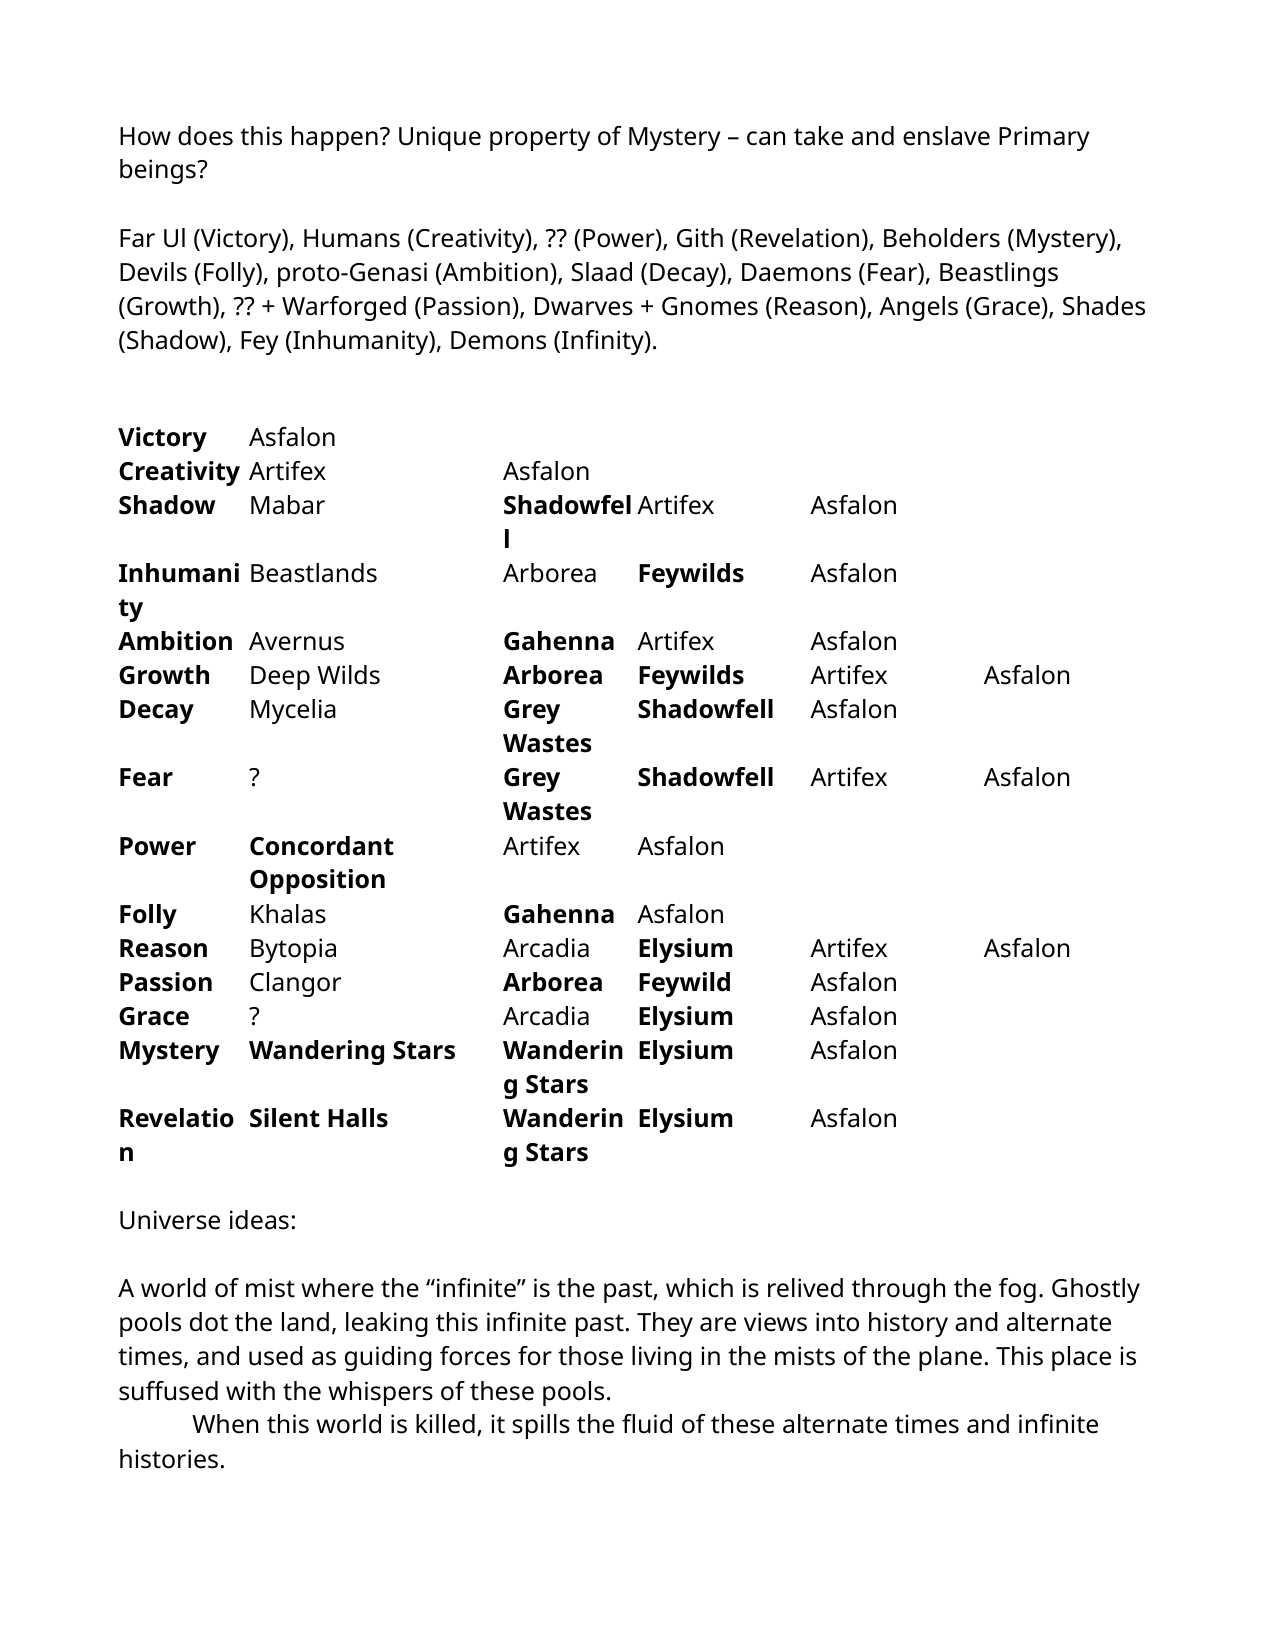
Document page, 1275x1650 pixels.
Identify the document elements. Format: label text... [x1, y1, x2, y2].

table_cell Khalas [249, 896, 503, 930]
table_cell Grace [118, 999, 249, 1032]
table_cell Artifex [810, 760, 984, 828]
table_cell Reason [118, 930, 249, 964]
table_header [810, 419, 984, 453]
table_cell Wandering Stars [503, 1033, 637, 1101]
table_cell Revelation [118, 1101, 249, 1169]
table_cell Wandering Stars [249, 1033, 503, 1101]
table_cell [984, 828, 1157, 896]
text A world of mist where the “infinite” is the past, which is relived through the fog. Ghostly pools dot the land, leaking this infinite past. They are views into history and alternate times, and used as guiding forces for those living in the mists of the plane. This place is suffused with the whispers of these pools. [118, 1271, 1157, 1407]
table_cell Grey Wastes [503, 692, 637, 760]
table_cell Mycelia [249, 692, 503, 760]
table_cell [810, 828, 984, 896]
table_cell Power [118, 828, 249, 896]
text When this world is killed, it spills the fluid of these alternate times and infinite histories. [118, 1407, 1157, 1475]
table_cell Asfalon [810, 964, 984, 998]
table_cell Mystery [118, 1033, 249, 1101]
table_header [503, 419, 637, 453]
table_cell Ambition [118, 624, 249, 658]
table_cell [984, 556, 1157, 624]
table_cell Asfalon [810, 488, 984, 556]
table_cell Shadow [118, 488, 249, 556]
text How does this happen? Unique property of Mystery – can take and enslave Primary beings? Far Ul (Victory), Humans (Creativity), ?? (Power), Gith (Revelation), Beholders (Mystery), Devils (Folly), proto-Genasi (Ambition), Slaad (Decay), Daemons (Fear), Beastlings (Growth), ?? + Warforged (Passion), Dwarves + Gnomes (Reason), Angels (Grace), Shades (Shadow), Fey (Inhumanity), Demons (Infinity). [118, 118, 1157, 385]
table_cell Asfalon [637, 828, 810, 896]
table_cell Passion [118, 964, 249, 998]
table_cell Asfalon [810, 692, 984, 760]
table_cell Artifex [810, 930, 984, 964]
table_cell Artifex [503, 828, 637, 896]
table_cell Asfalon [810, 999, 984, 1032]
table_cell Wandering Stars [503, 1101, 637, 1169]
table_cell [984, 692, 1157, 760]
table_cell Asfalon [984, 658, 1157, 692]
table_cell [984, 964, 1157, 998]
table_cell Feywilds [637, 556, 810, 624]
table_cell Concordant Opposition [249, 828, 503, 896]
table_cell ? [249, 760, 503, 828]
table_cell [810, 454, 984, 487]
table_cell Artifex [249, 454, 503, 487]
table_cell [984, 454, 1157, 487]
table_cell Asfalon [810, 1101, 984, 1169]
table_cell Shadowfell [637, 760, 810, 828]
table_cell Arborea [503, 964, 637, 998]
table_cell ? [249, 999, 503, 1032]
table_cell Arborea [503, 556, 637, 624]
table_cell Artifex [810, 658, 984, 692]
table_cell Feywilds [637, 658, 810, 692]
table_cell Asfalon [637, 896, 810, 930]
table_cell Gahenna [503, 896, 637, 930]
table_header [637, 419, 810, 453]
table_cell Asfalon [984, 760, 1157, 828]
table_cell Asfalon [984, 930, 1157, 964]
table_cell Gahenna [503, 624, 637, 658]
table_cell [984, 624, 1157, 658]
text Universe ideas: [118, 1203, 1157, 1237]
table_cell Beastlands [249, 556, 503, 624]
table_header [984, 419, 1157, 453]
table_cell [984, 896, 1157, 930]
table_cell Deep Wilds [249, 658, 503, 692]
table_cell Elysium [637, 1101, 810, 1169]
table_cell Elysium [637, 1033, 810, 1101]
table_cell Arcadia [503, 930, 637, 964]
table_cell Fear [118, 760, 249, 828]
table_cell Shadowfell [503, 488, 637, 556]
table_cell [984, 999, 1157, 1032]
table_cell Asfalon [810, 624, 984, 658]
table_header Victory [118, 419, 249, 453]
table_cell Growth [118, 658, 249, 692]
table_cell [810, 896, 984, 930]
table_cell Asfalon [810, 556, 984, 624]
table_cell Folly [118, 896, 249, 930]
table_cell Arcadia [503, 999, 637, 1032]
table_cell Arborea [503, 658, 637, 692]
table_cell Mabar [249, 488, 503, 556]
table_cell Shadowfell [637, 692, 810, 760]
table_cell Elysium [637, 999, 810, 1032]
table_header Asfalon [249, 419, 503, 453]
table_cell Inhumanity [118, 556, 249, 624]
table_cell Asfalon [503, 454, 637, 487]
table_cell Grey Wastes [503, 760, 637, 828]
table_cell Avernus [249, 624, 503, 658]
table_cell Artifex [637, 624, 810, 658]
table_cell Bytopia [249, 930, 503, 964]
table_cell Silent Halls [249, 1101, 503, 1169]
table_cell [984, 1101, 1157, 1169]
table_cell [637, 454, 810, 487]
table_cell Artifex [637, 488, 810, 556]
table_cell Elysium [637, 930, 810, 964]
table_cell [984, 488, 1157, 556]
table_cell Feywild [637, 964, 810, 998]
table_cell Asfalon [810, 1033, 984, 1101]
table_cell [984, 1033, 1157, 1101]
table_cell Decay [118, 692, 249, 760]
table_cell Creativity [118, 454, 249, 487]
table_cell Clangor [249, 964, 503, 998]
